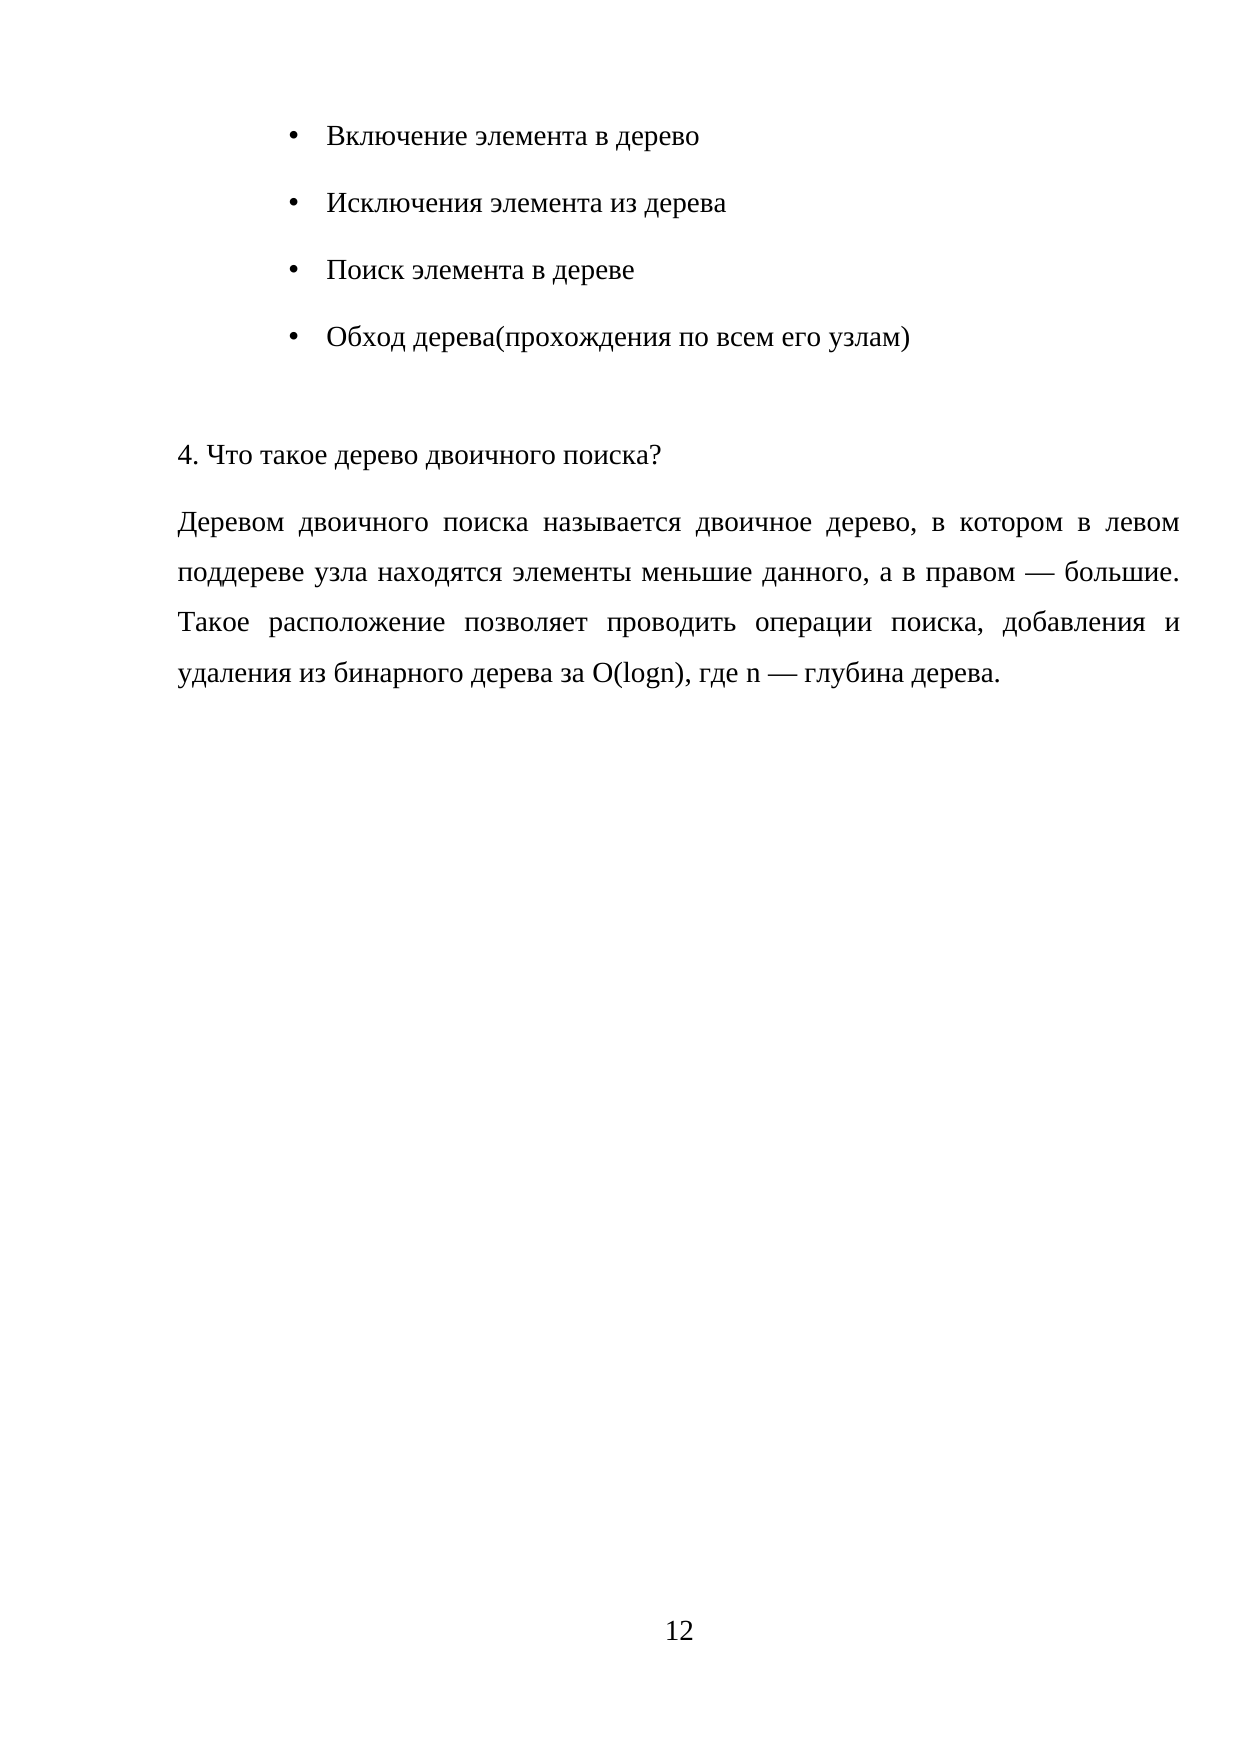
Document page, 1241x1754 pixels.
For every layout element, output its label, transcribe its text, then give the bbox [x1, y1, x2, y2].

list Деревом двоичного поиска называется двоичное дерево, в котором в левом поддереве узла находятся элементы меньшие данного, а в правом — большие. Такое расположение позволяет проводить операции поиска, добавления и удаления из бинарного дерева за O(logn), где n — глубина дерева. [177, 504, 1181, 688]
list Включение элемента в дерево [288, 118, 1181, 152]
list Обход дерева(прохождения по всем его узлам) [288, 319, 1181, 353]
list Поиск элемента в дереве [288, 252, 1181, 286]
list Исключения элемента из дерева [288, 185, 1181, 219]
list 4. Что такое дерево двоичного поиска? [177, 386, 1181, 470]
